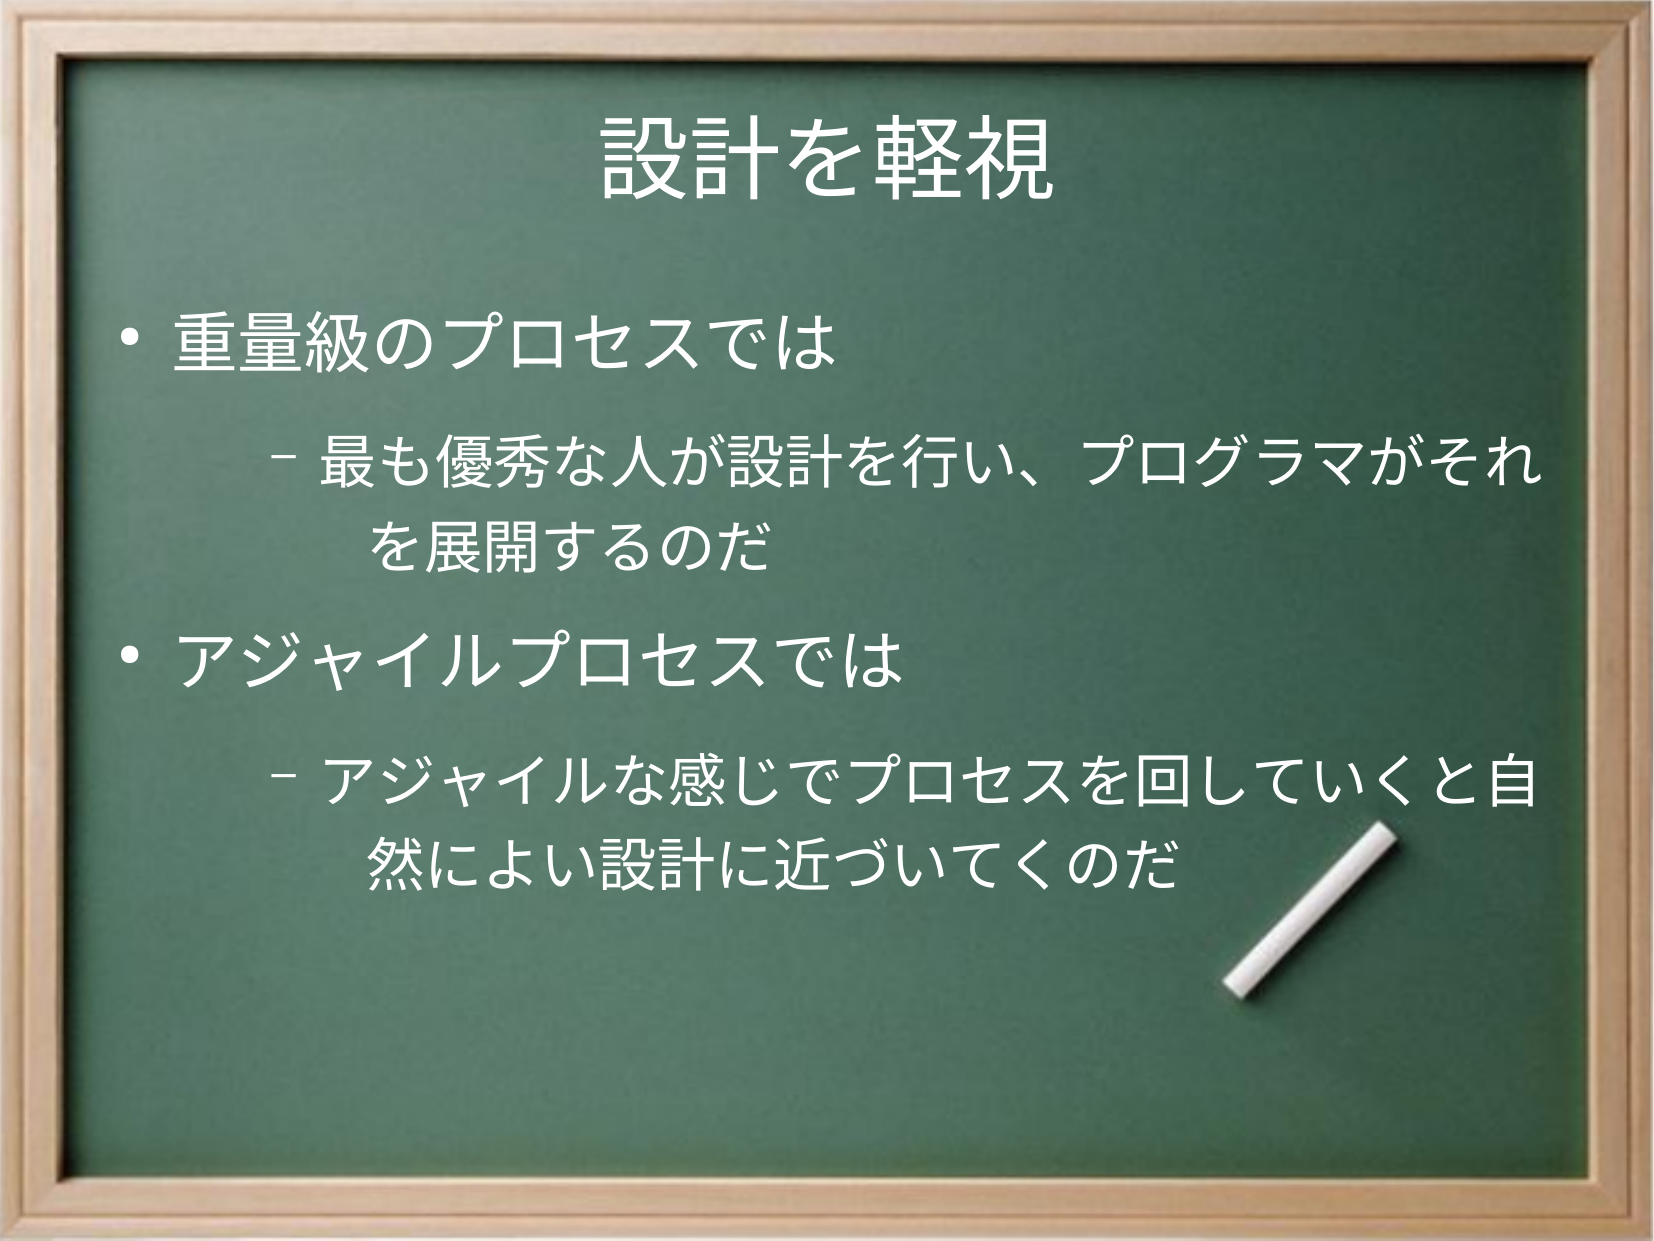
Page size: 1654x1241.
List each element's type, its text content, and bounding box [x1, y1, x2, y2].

picture [0, 0, 1654, 1241]
list 重量級のプロセスでは 最も優秀な人が設計を行い、プログラマがそれを展開するのだ アジャイルプロセスでは アジャイルな感じでプロセスを回していくと自然によい設計に近づいてくのだ [82, 290, 1571, 1094]
title 設計を軽視 [82, 56, 1571, 250]
